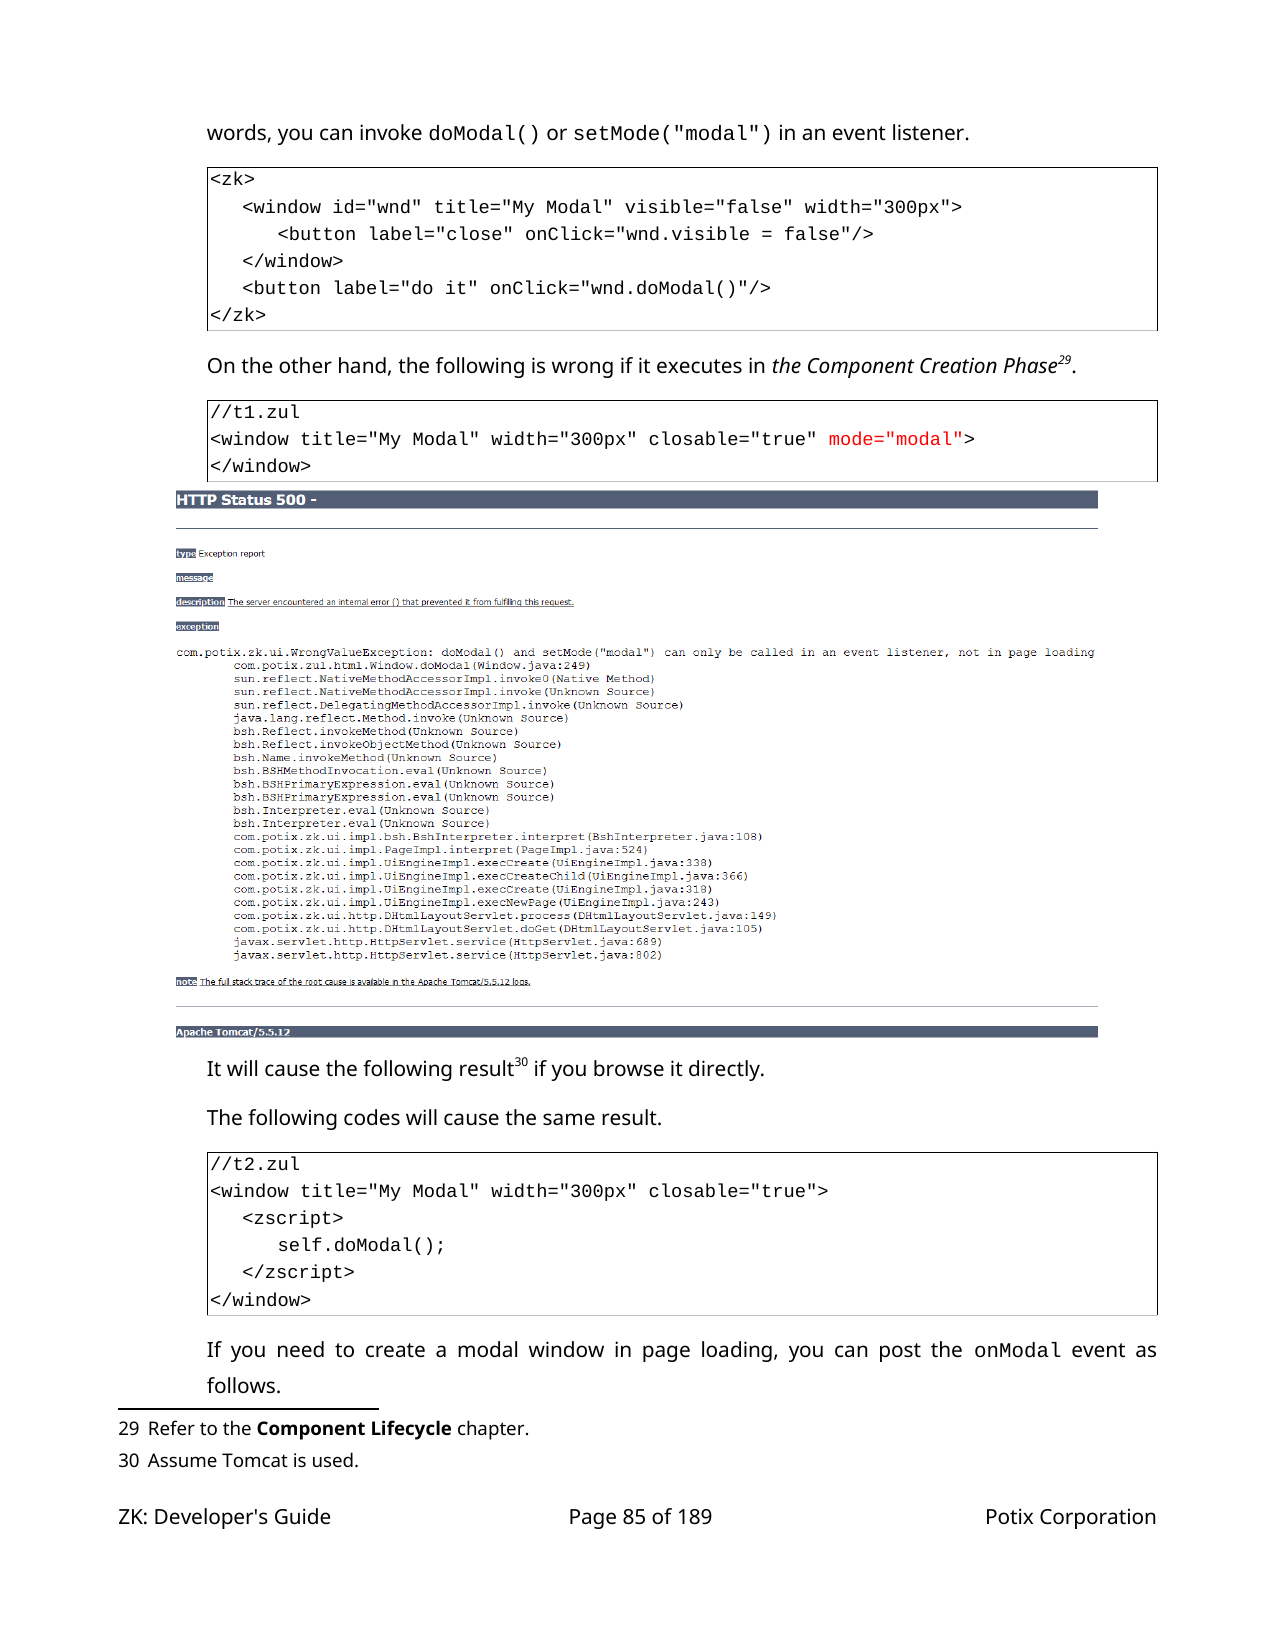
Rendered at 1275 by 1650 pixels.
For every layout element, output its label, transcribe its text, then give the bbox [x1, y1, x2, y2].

picture [172, 487, 1103, 1041]
text Assume Tomcat is used. [118, 1447, 1157, 1473]
text It will cause the following result if you browse it directly. [207, 1041, 1157, 1082]
text <zscript> [208, 1206, 1157, 1230]
text <window id="wnd" title="My Modal" visible="false" width="300px"> [208, 194, 1157, 219]
text On the other hand, the following is wrong if it executes in the Component Creation Phase. [207, 351, 1157, 379]
text <zk> [208, 168, 1157, 192]
text </window> [208, 249, 1157, 273]
text <window title="My Modal" width="300px" closable="true"> [208, 1179, 1157, 1203]
text self.doModal(); [208, 1233, 1157, 1257]
text If you need to create a modal window in page loading, you can post the onModal event as follows. [207, 1336, 1157, 1399]
text <button label="close" onClick="wnd.visible = false"/> [208, 222, 1157, 246]
text //t1.zul [208, 401, 1157, 424]
text </window> [208, 454, 1157, 481]
text <button label="do it" onClick="wnd.doModal()"/> [208, 276, 1157, 300]
text </zk> [208, 303, 1157, 330]
text The following codes will cause the same result. [207, 1103, 1157, 1131]
text </zscript> [208, 1260, 1157, 1285]
text words, you can invoke doModal() or setMode("modal") in an event listener. [207, 118, 1157, 147]
text <window title="My Modal" width="300px" closable="true" mode="modal"> [208, 427, 1157, 451]
text //t2.zul [208, 1153, 1157, 1176]
text Refer to the Component Lifecycle chapter. [118, 1416, 1157, 1441]
text </window> [208, 1288, 1157, 1315]
